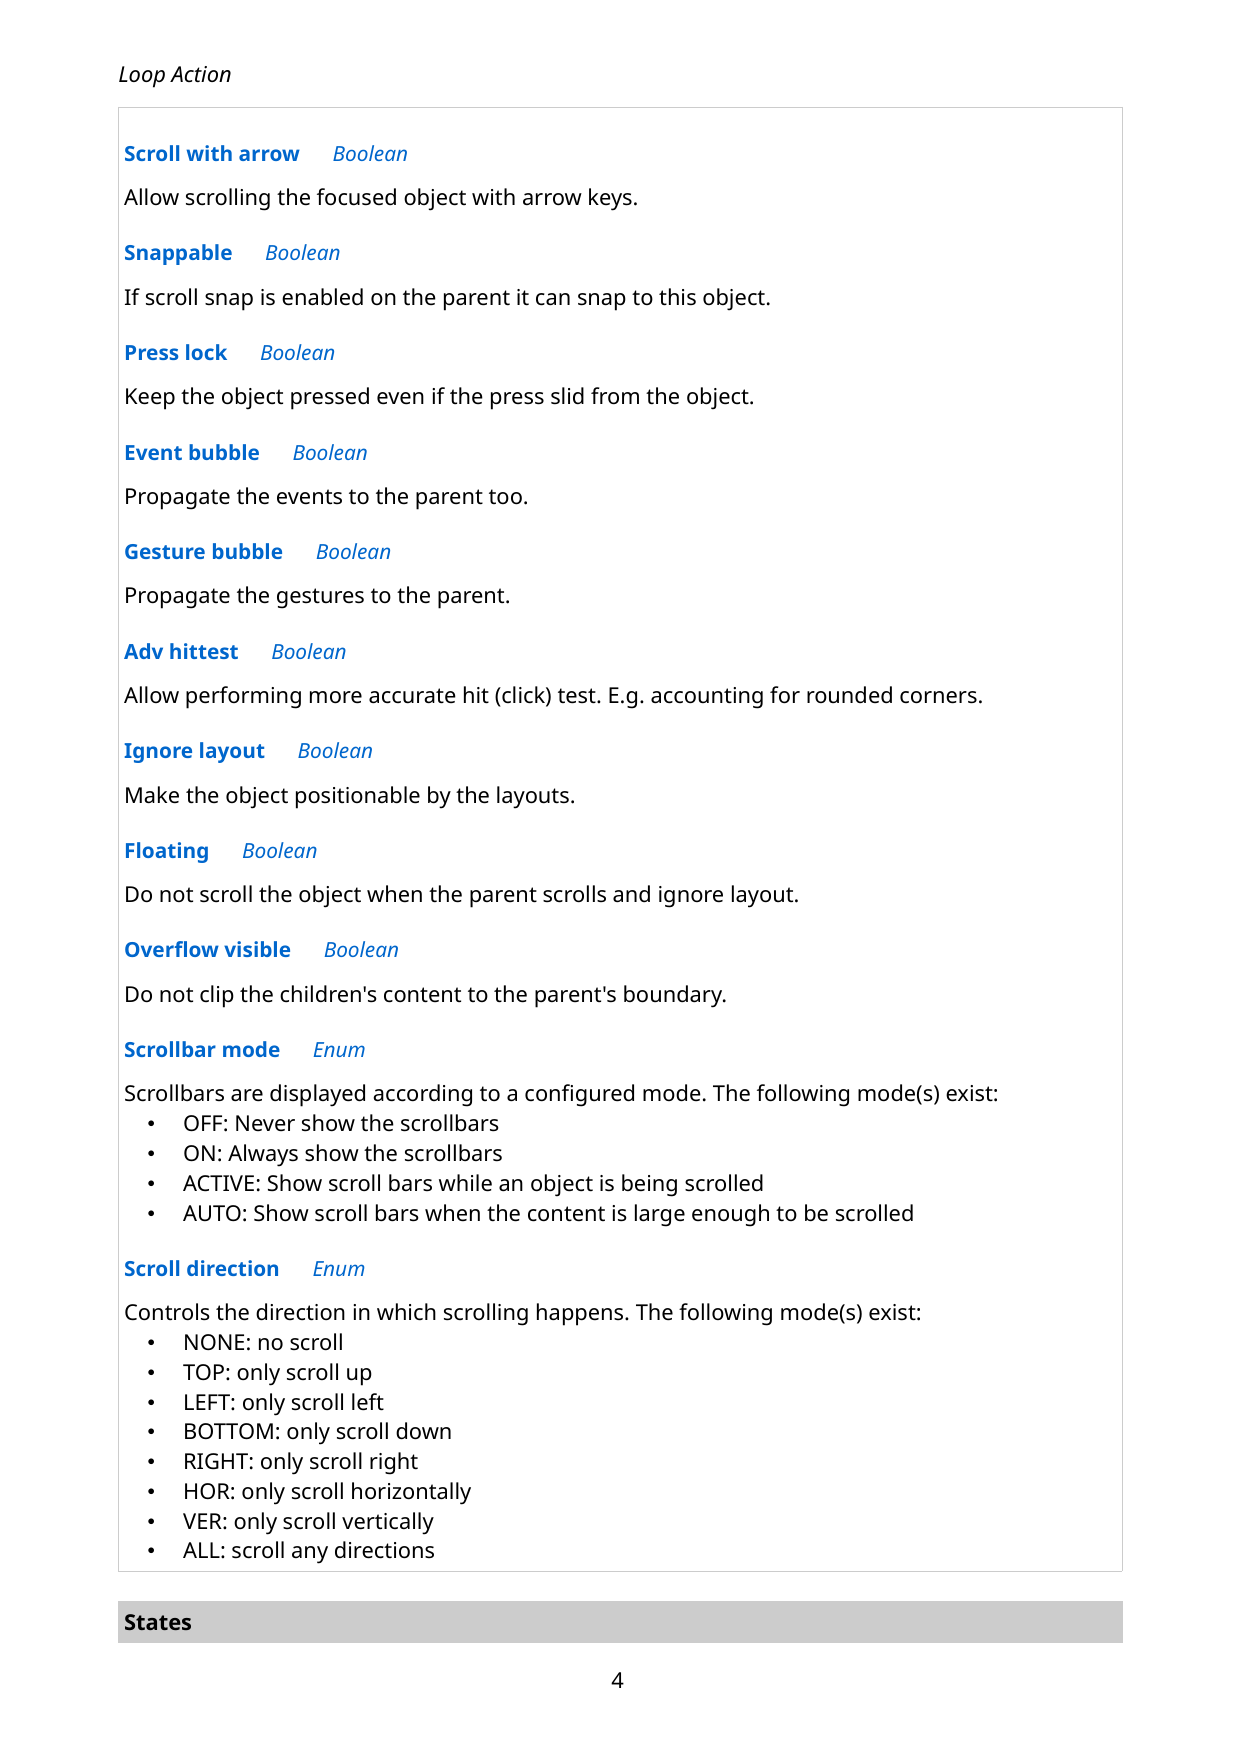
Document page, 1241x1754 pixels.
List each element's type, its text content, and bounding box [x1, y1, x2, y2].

table_header States [119, 1602, 1122, 1642]
table_cell Scroll with arrow Boolean Allow scrolling the focused object with arrow keys. Snappable Boolean If scroll snap is enabled on the parent it can snap to this object. Press lock Boolean Keep the object pressed even if the press slid from the object. Event bubble Boolean Propagate the events to the parent too. Gesture bubble Boolean Propagate the gestures to the parent. Adv hittest Boolean Allow performing more accurate hit (click) test. E.g. accounting for rounded corners. Ignore layout Boolean Make the object positionable by the layouts. Floating Boolean Do not scroll the object when the parent scrolls and ignore layout. Overflow visible Boolean Do not clip the children's content to the parent's boundary. Scrollbar mode Enum Scrollbars are displayed according to a configured mode. The following mode(s) exist: OFF: Never show the scrollbars ON: Always show the scrollbars ACTIVE: Show scroll bars while an object is being scrolled AUTO: Show scroll bars when the content is large enough to be scrolled Scroll direction Enum Controls the direction in which scrolling happens. The following mode(s) exist: NONE: no scroll TOP: only scroll up LEFT: only scroll left BOTTOM: only scroll down RIGHT: only scroll right HOR: only scroll horizontally VER: only scroll vertically ALL: scroll any directions [119, 108, 1122, 1571]
